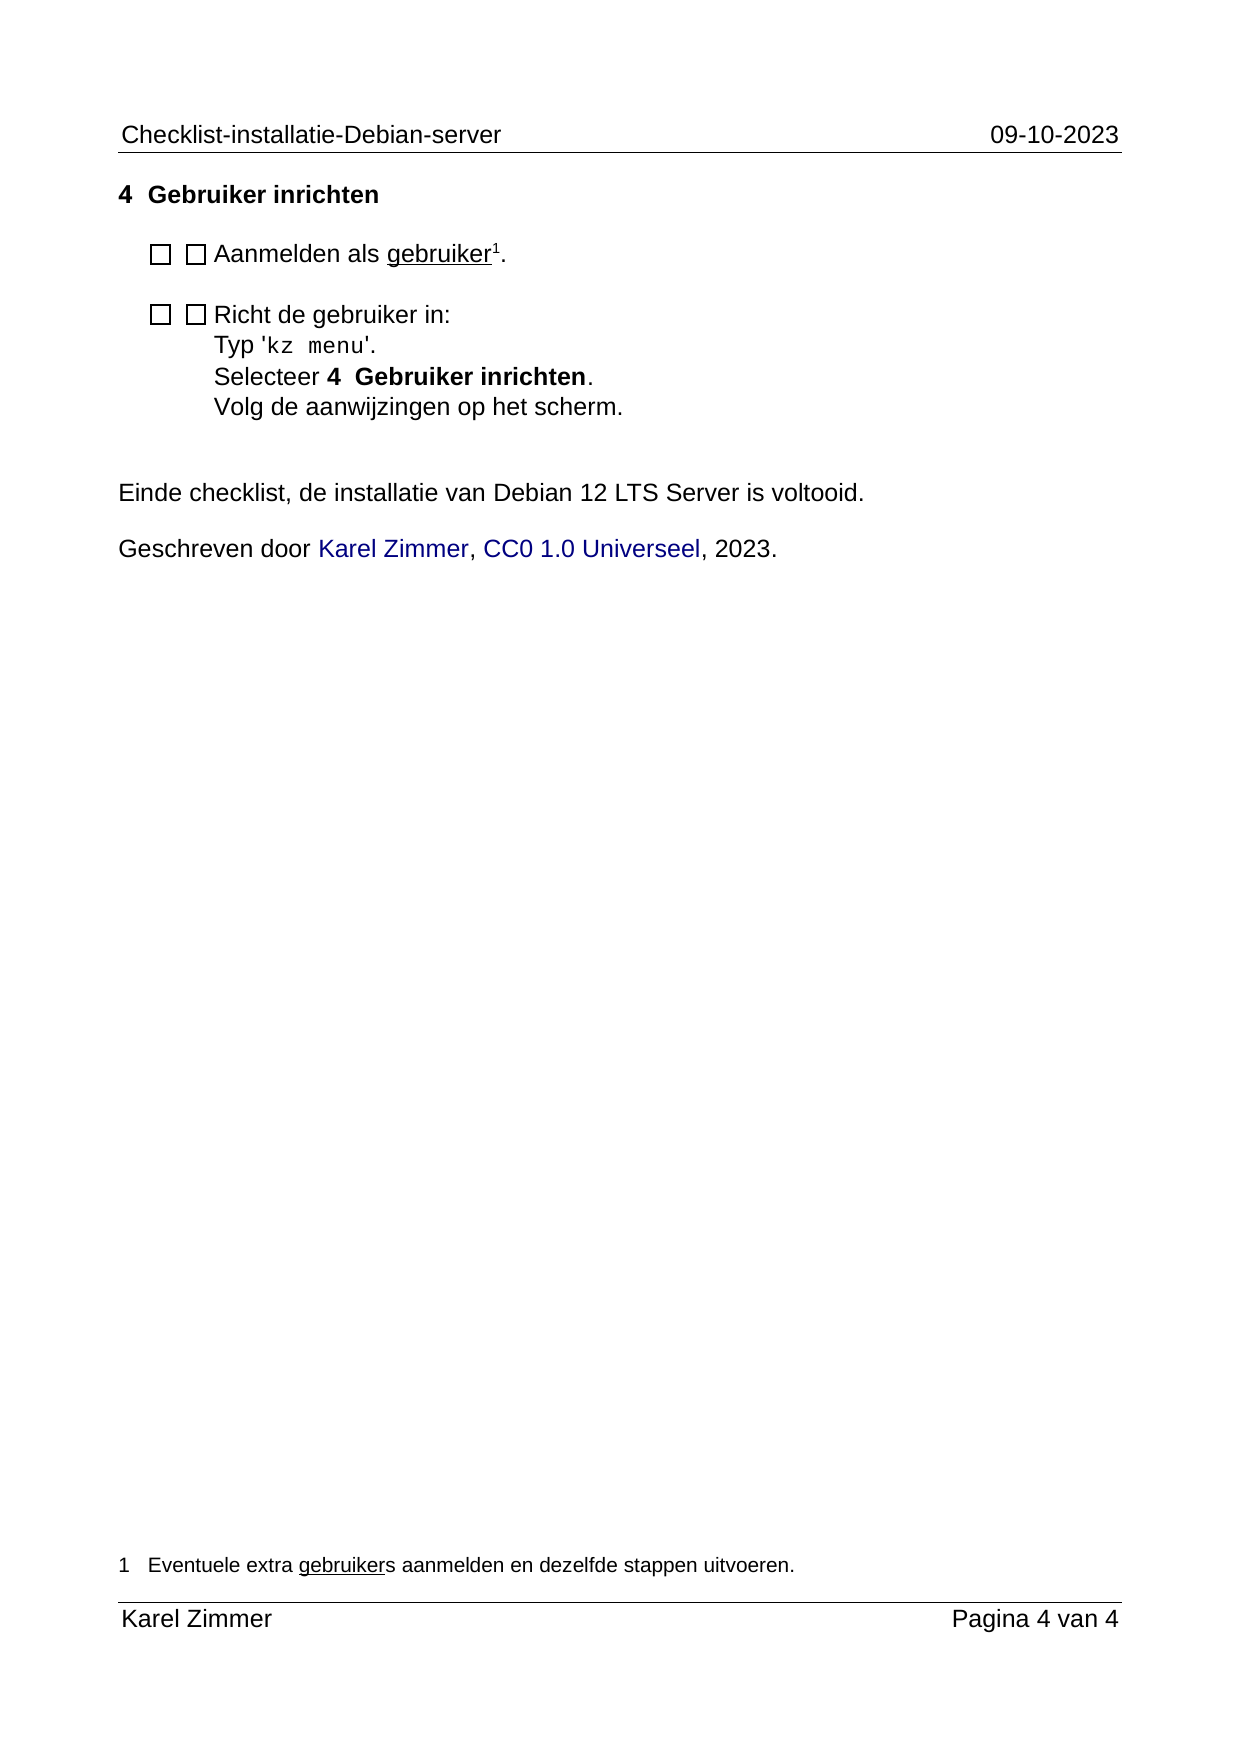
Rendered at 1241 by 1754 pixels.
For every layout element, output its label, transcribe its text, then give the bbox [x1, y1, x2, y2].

table_cell [118, 330, 142, 362]
table_cell [177, 392, 213, 422]
text Einde checklist, de installatie van Debian 12 LTS Server is voltooid. [118, 478, 1122, 507]
table_cell Richt de gebruiker in: [213, 300, 1122, 330]
table_cell Volg de aanwijzingen op het scherm. [213, 392, 1122, 422]
table_header Aanmelden als gebruiker. [213, 239, 1122, 269]
table_cell [177, 300, 213, 330]
table_cell [118, 269, 142, 300]
table_cell [142, 269, 177, 300]
table_cell [118, 392, 142, 422]
table_header [177, 239, 213, 269]
table_cell [142, 300, 177, 330]
table_cell [177, 269, 213, 300]
table_cell [142, 330, 177, 362]
table_cell [118, 300, 142, 330]
table_cell [213, 269, 1122, 300]
list Gebruiker inrichten [118, 177, 1122, 211]
text Geschreven door Karel Zimmer, CC0 1.0 Universeel, 2023. [118, 534, 1122, 563]
table_header [118, 239, 142, 269]
table_cell Selecteer 4 Gebruiker inrichten. [213, 362, 1122, 392]
table_cell [118, 362, 142, 392]
table_cell [177, 362, 213, 392]
table_cell Typ 'kz menu'. [213, 330, 1122, 362]
table_cell [142, 392, 177, 422]
table_header [142, 239, 177, 269]
table_cell [142, 362, 177, 392]
table_cell [177, 330, 213, 362]
